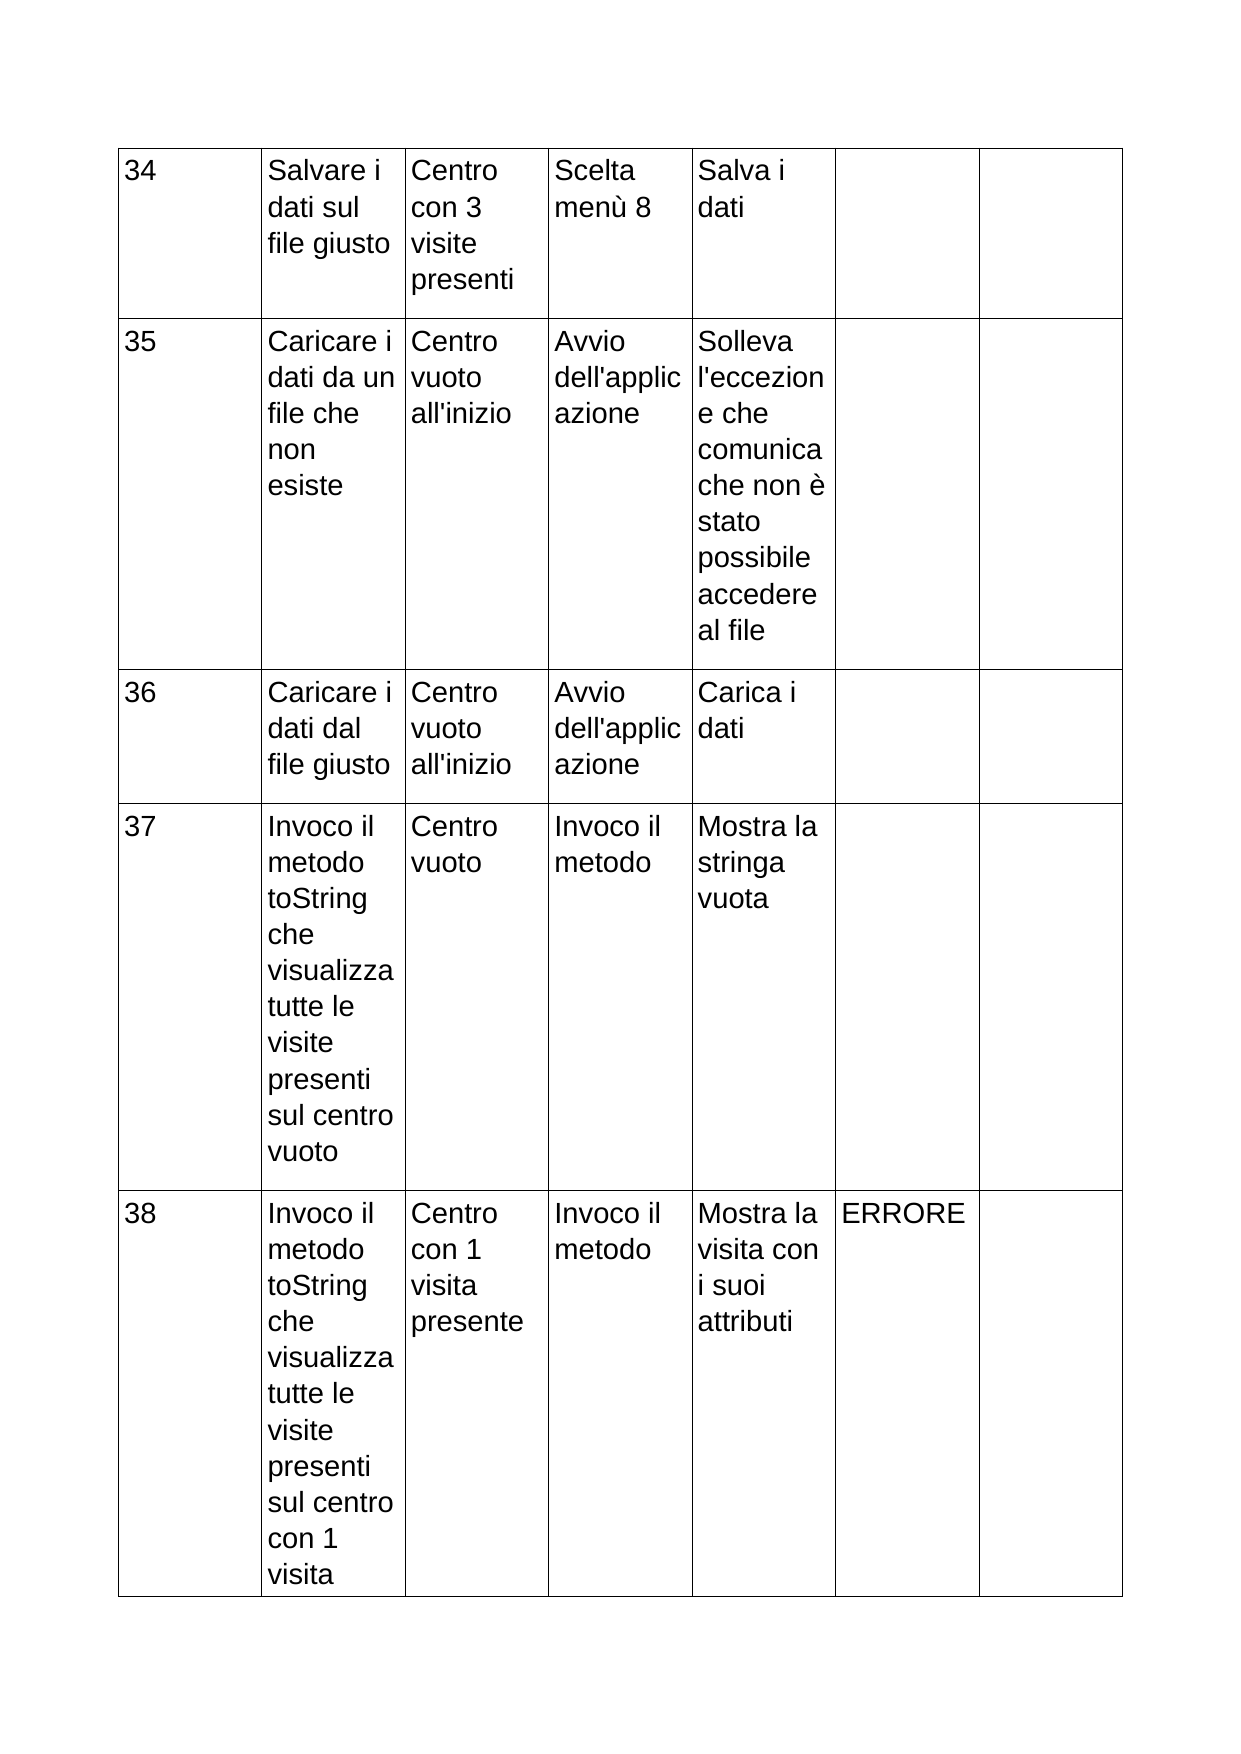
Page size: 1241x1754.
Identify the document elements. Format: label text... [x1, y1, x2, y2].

table_cell ERRORE [836, 1191, 979, 1596]
table_cell 34 [119, 149, 261, 318]
table_cell [980, 1191, 1122, 1596]
table_cell Invoco il metodo toString che visualizza tutte le visite presenti sul centro con 1 visita [262, 1191, 405, 1596]
table_cell [980, 670, 1122, 803]
table_cell [980, 804, 1122, 1190]
table_cell 38 [119, 1191, 261, 1596]
table_cell 37 [119, 804, 261, 1190]
table_cell Solleva l'eccezione che comunica che non è stato possibile accedere al file [693, 319, 835, 669]
table_cell Salvare i dati sul file giusto [262, 149, 405, 318]
table_cell 35 [119, 319, 261, 669]
table_cell Carica i dati [693, 670, 835, 803]
table_cell [836, 670, 979, 803]
table_cell Centro vuoto all'inizio [406, 319, 548, 669]
table_cell Scelta menù 8 [549, 149, 692, 318]
table_cell Mostra la visita con i suoi attributi [693, 1191, 835, 1596]
table_cell [836, 319, 979, 669]
table_cell Caricare i dati da un file che non esiste [262, 319, 405, 669]
table_cell Invoco il metodo toString che visualizza tutte le visite presenti sul centro vuoto [262, 804, 405, 1190]
table_cell [980, 319, 1122, 669]
table_cell Invoco il metodo [549, 804, 692, 1190]
table_cell Salva i dati [693, 149, 835, 318]
table_cell Avvio dell'applicazione [549, 670, 692, 803]
table_cell [980, 149, 1122, 318]
table_cell 36 [119, 670, 261, 803]
table_cell Centro vuoto [406, 804, 548, 1190]
table_cell Centro vuoto all'inizio [406, 670, 548, 803]
table_cell Avvio dell'applicazione [549, 319, 692, 669]
table_cell [836, 804, 979, 1190]
table_cell Caricare i dati dal file giusto [262, 670, 405, 803]
table_cell Centro con 3 visite presenti [406, 149, 548, 318]
table_cell [836, 149, 979, 318]
table_cell Mostra la stringa vuota [693, 804, 835, 1190]
table_cell Centro con 1 visita presente [406, 1191, 548, 1596]
table_cell Invoco il metodo [549, 1191, 692, 1596]
